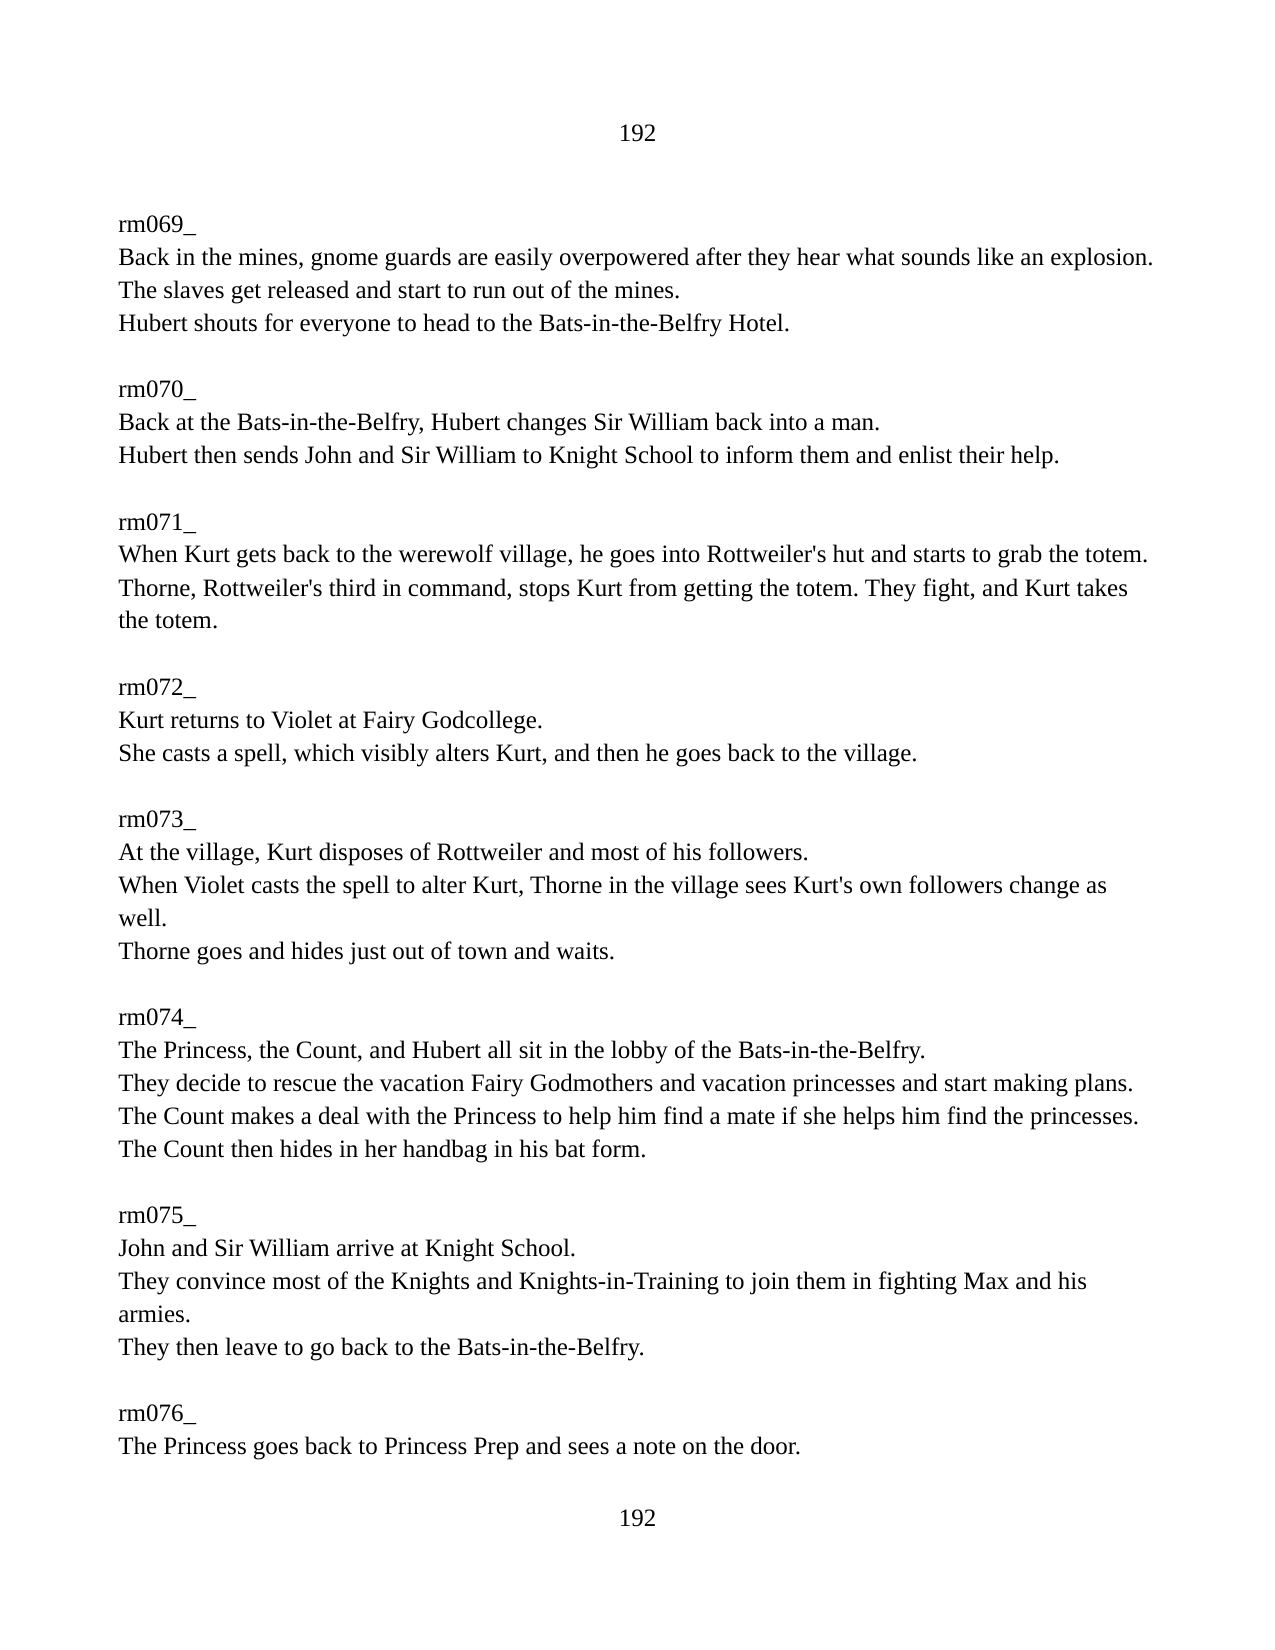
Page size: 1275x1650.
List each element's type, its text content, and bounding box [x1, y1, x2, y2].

text Thorne, Rottweiler's third in command, stops Kurt from getting the totem. They fight, and Kurt takes the totem. [118, 573, 1157, 634]
text rm069_ [118, 209, 1157, 238]
text Hubert then sends John and Sir William to Knight School to inform them and enlist their help. [118, 441, 1157, 469]
text The Count makes a deal with the Princess to help him find a mate if she helps him find the princesses. [118, 1101, 1157, 1130]
text rm070_ [118, 374, 1157, 403]
text They convince most of the Knights and Knights-in-Training to join them in fighting Max and his armies. [118, 1266, 1157, 1328]
text She casts a spell, which visibly alters Kurt, and then he goes back to the village. [118, 738, 1157, 766]
text rm076_ [118, 1398, 1157, 1427]
text The slaves get released and start to run out of the mines. [118, 275, 1157, 304]
text rm073_ [118, 804, 1157, 832]
text When Violet casts the spell to alter Kurt, Thorne in the village sees Kurt's own followers change as well. [118, 870, 1157, 932]
text The Count then hides in her handbag in his bat form. [118, 1134, 1157, 1163]
text At the village, Kurt disposes of Rottweiler and most of his followers. [118, 837, 1157, 866]
text The Princess goes back to Princess Prep and sees a note on the door. [118, 1431, 1157, 1460]
text Kurt returns to Violet at Fairy Godcollege. [118, 705, 1157, 733]
text The Princess, the Count, and Hubert all sit in the lobby of the Bats-in-the-Belfry. [118, 1035, 1157, 1064]
text When Kurt gets back to the werewolf village, he goes into Rottweiler's hut and starts to grab the totem. [118, 539, 1157, 568]
text Back in the mines, gnome guards are easily overpowered after they hear what sounds like an explosion. [118, 242, 1157, 271]
text rm075_ [118, 1200, 1157, 1229]
text Hubert shouts for everyone to head to the Bats-in-the-Belfry Hotel. [118, 308, 1157, 337]
text They decide to rescue the vacation Fairy Godmothers and vacation princesses and start making plans. [118, 1068, 1157, 1097]
text John and Sir William arrive at Knight School. [118, 1233, 1157, 1262]
text Thorne goes and hides just out of town and waits. [118, 936, 1157, 964]
text They then leave to go back to the Bats-in-the-Belfry. [118, 1332, 1157, 1361]
text rm072_ [118, 672, 1157, 700]
text rm074_ [118, 1002, 1157, 1031]
text rm071_ [118, 507, 1157, 535]
text Back at the Bats-in-the-Belfry, Hubert changes Sir William back into a man. [118, 407, 1157, 436]
